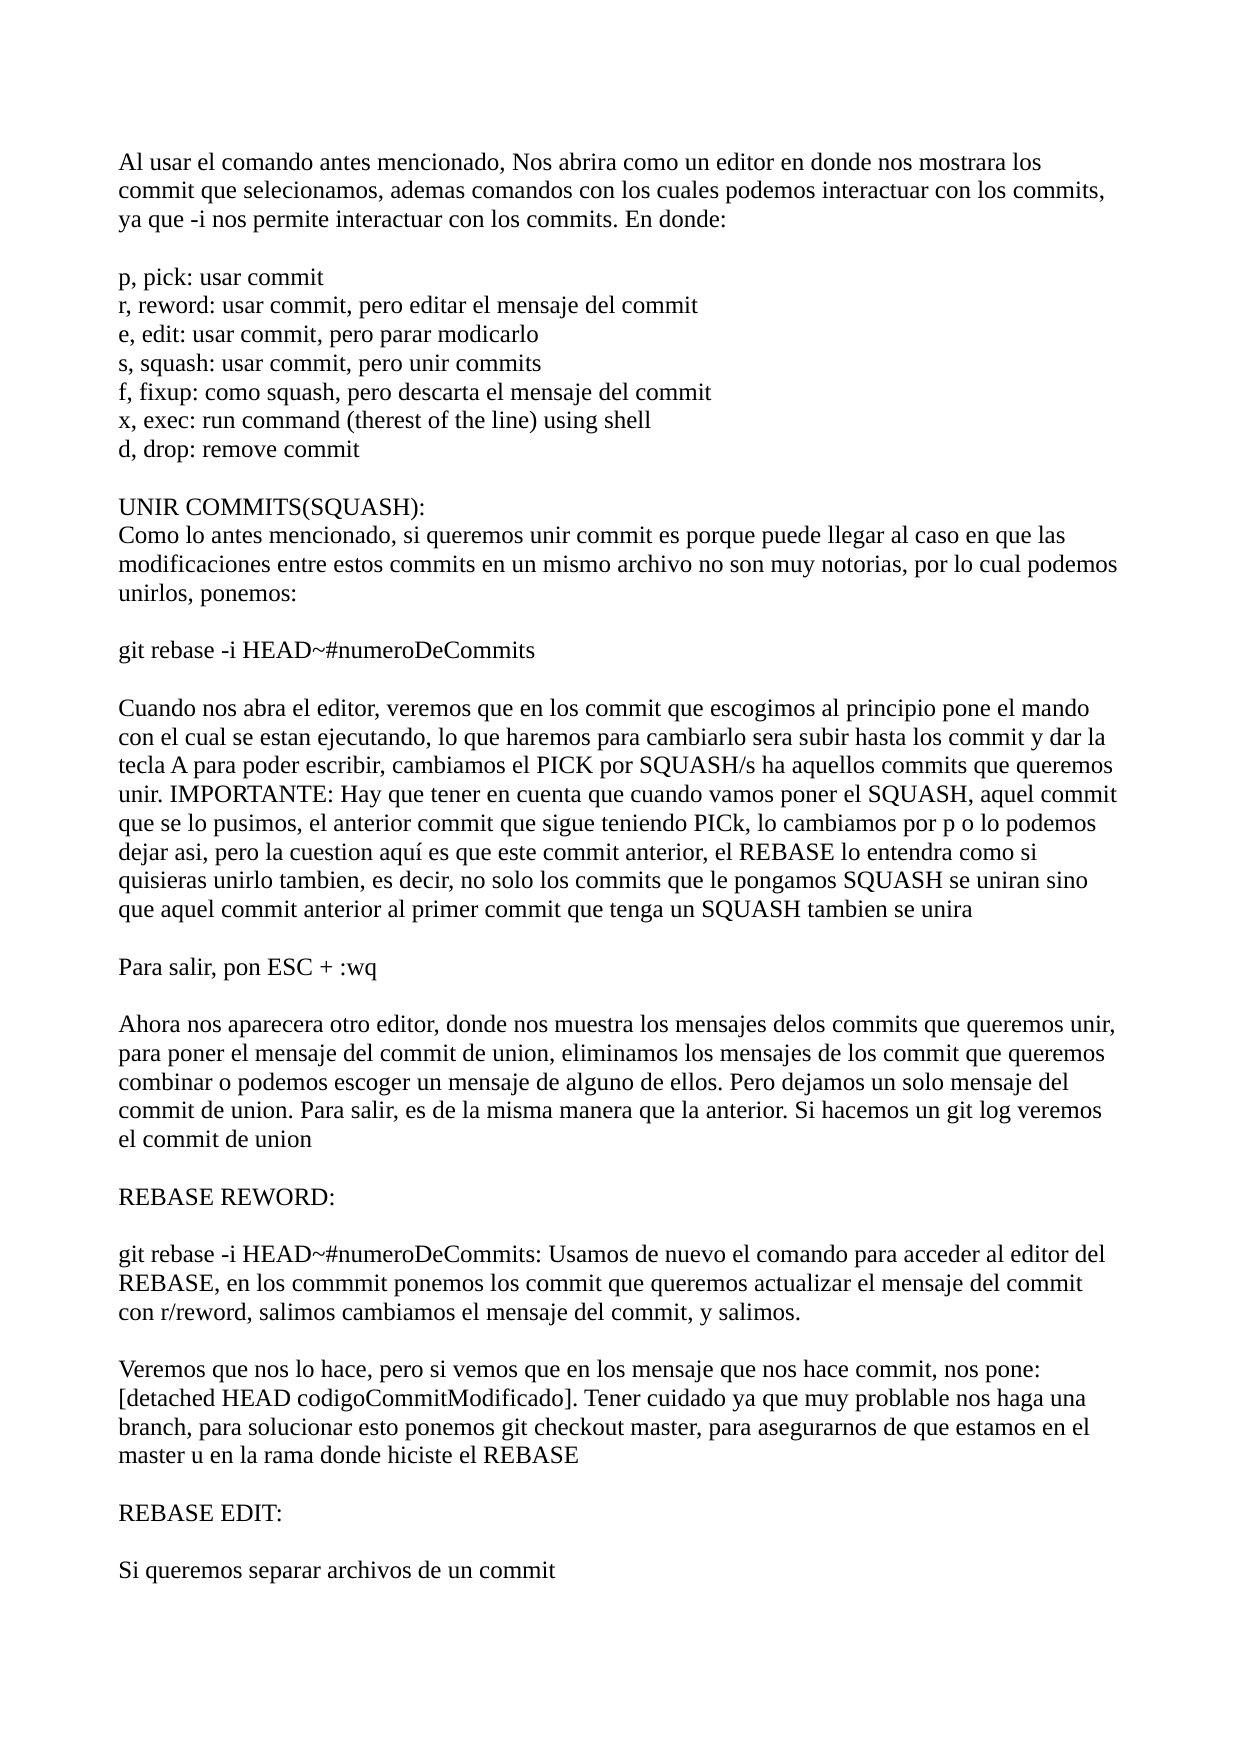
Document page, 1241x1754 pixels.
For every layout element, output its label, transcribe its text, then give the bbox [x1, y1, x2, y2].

text e, edit: usar commit, pero parar modicarlo [118, 319, 1122, 348]
text git rebase -i HEAD~#numeroDeCommits [118, 636, 1122, 664]
text Si queremos separar archivos de un commit [118, 1556, 1122, 1584]
text git rebase -i HEAD~#numeroDeCommits: Usamos de nuevo el comando para acceder al editor del REBASE, en los commmit ponemos los commit que queremos actualizar el mensaje del commit con r/reword, salimos cambiamos el mensaje del commit, y salimos. [118, 1239, 1122, 1326]
text f, fixup: como squash, pero descarta el mensaje del commit [118, 377, 1122, 406]
text r, reword: usar commit, pero editar el mensaje del commit [118, 291, 1122, 319]
text d, drop: remove commit [118, 434, 1122, 463]
text Para salir, pon ESC + :wq [118, 952, 1122, 981]
text REBASE REWORD: [118, 1182, 1122, 1211]
text Al usar el comando antes mencionado, Nos abrira como un editor en donde nos mostrara los commit que selecionamos, ademas comandos con los cuales podemos interactuar con los commits, ya que -i nos permite interactuar con los commits. En donde: [118, 147, 1122, 233]
text p, pick: usar commit [118, 262, 1122, 291]
text Como lo antes mencionado, si queremos unir commit es porque puede llegar al caso en que las modificaciones entre estos commits en un mismo archivo no son muy notorias, por lo cual podemos unirlos, ponemos: [118, 521, 1122, 607]
text Cuando nos abra el editor, veremos que en los commit que escogimos al principio pone el mando con el cual se estan ejecutando, lo que haremos para cambiarlo sera subir hasta los commit y dar la tecla A para poder escribir, cambiamos el PICK por SQUASH/s ha aquellos commits que queremos unir. IMPORTANTE: Hay que tener en cuenta que cuando vamos poner el SQUASH, aquel commit que se lo pusimos, el anterior commit que sigue teniendo PICk, lo cambiamos por p o lo podemos dejar asi, pero la cuestion aquí es que este commit anterior, el REBASE lo entendra como si quisieras unirlo tambien, es decir, no solo los commits que le pongamos SQUASH se uniran sino que aquel commit anterior al primer commit que tenga un SQUASH tambien se unira [118, 693, 1122, 923]
text REBASE EDIT: [118, 1498, 1122, 1527]
text Ahora nos aparecera otro editor, donde nos muestra los mensajes delos commits que queremos unir, para poner el mensaje del commit de union, eliminamos los mensajes de los commit que queremos combinar o podemos escoger un mensaje de alguno de ellos. Pero dejamos un solo mensaje del commit de union. Para salir, es de la misma manera que la anterior. Si hacemos un git log veremos el commit de union [118, 1009, 1122, 1153]
text UNIR COMMITS(SQUASH): [118, 492, 1122, 521]
text s, squash: usar commit, pero unir commits [118, 348, 1122, 377]
text Veremos que nos lo hace, pero si vemos que en los mensaje que nos hace commit, nos pone: [detached HEAD codigoCommitModificado]. Tener cuidado ya que muy problable nos haga una branch, para solucionar esto ponemos git checkout master, para asegurarnos de que estamos en el master u en la rama donde hiciste el REBASE [118, 1354, 1122, 1469]
text x, exec: run command (therest of the line) using shell [118, 406, 1122, 434]
